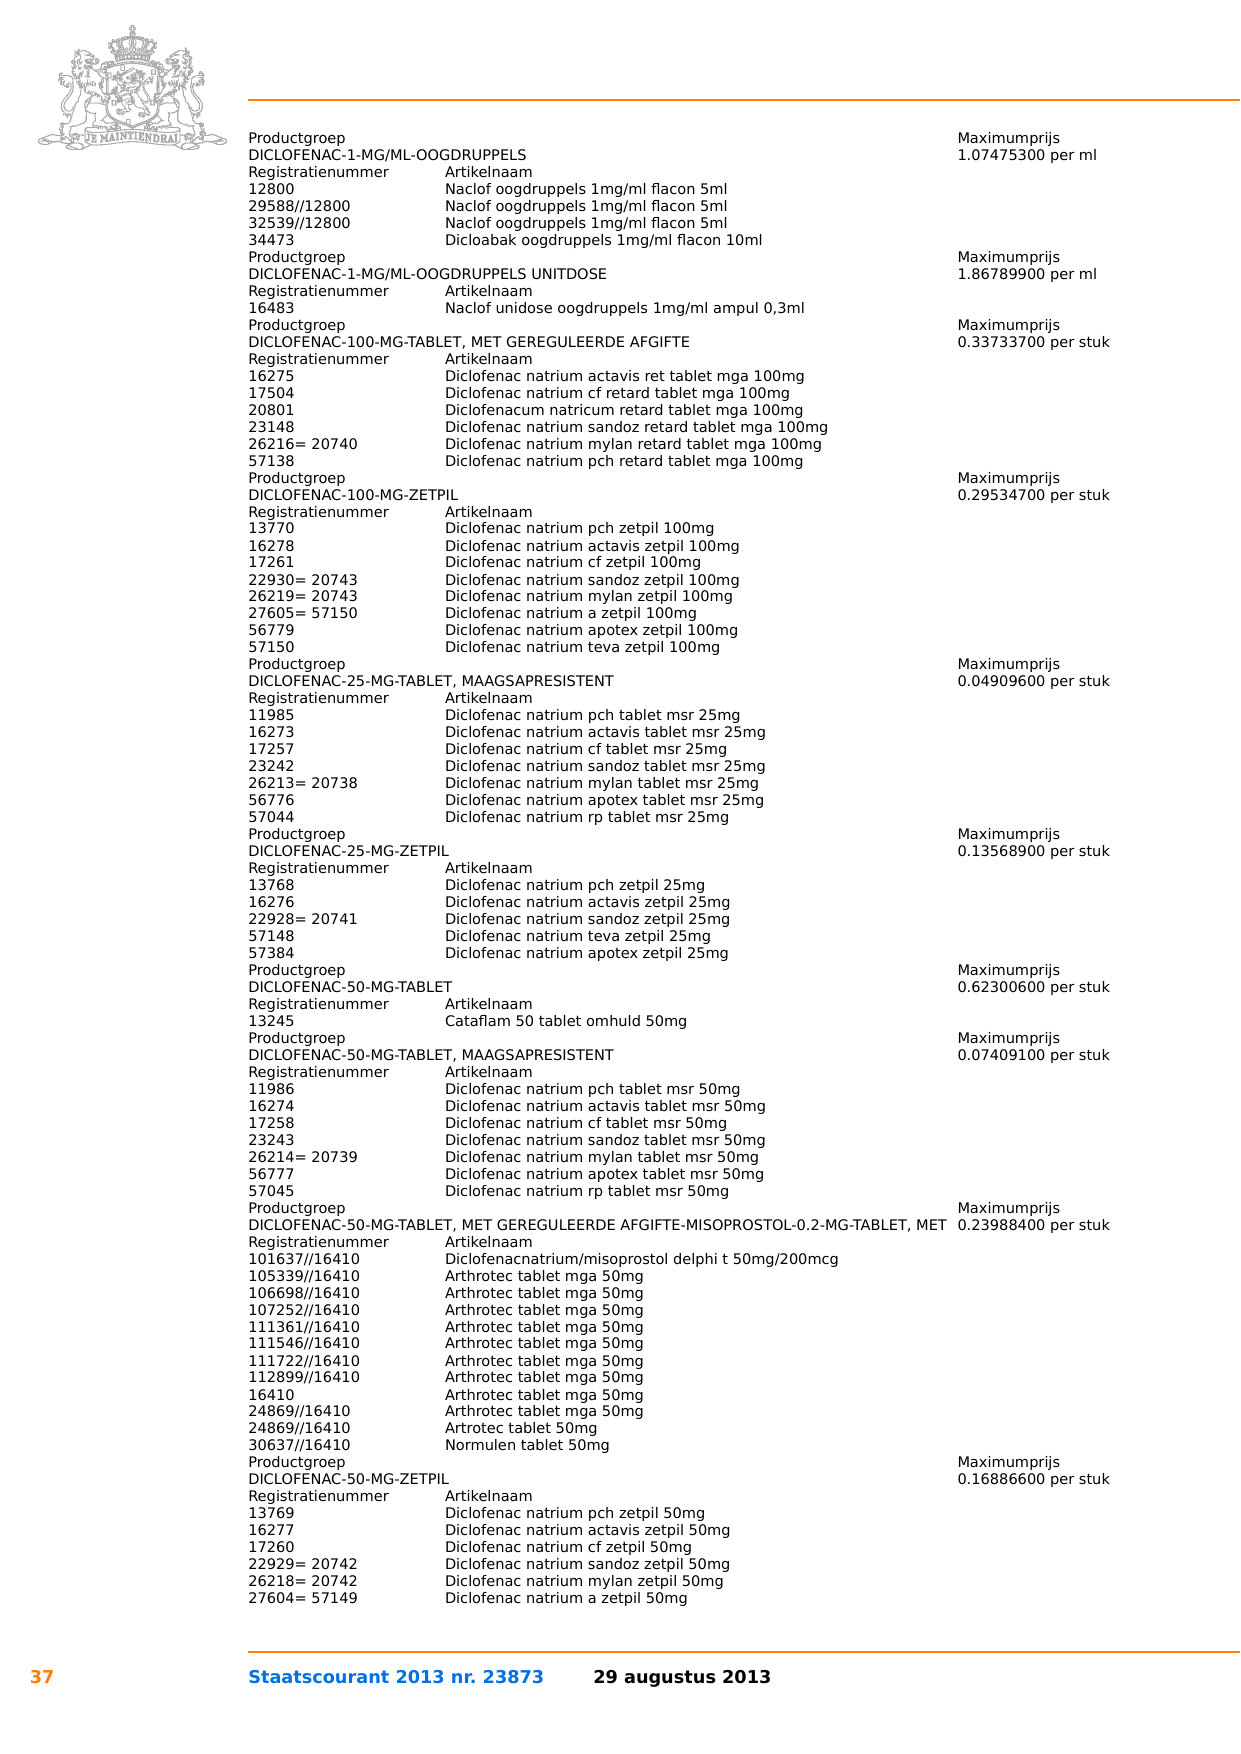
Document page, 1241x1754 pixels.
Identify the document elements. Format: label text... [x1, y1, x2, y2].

table_cell Registratienummer [248, 1234, 439, 1251]
table_cell DICLOFENAC-50-MG-TABLET, MET GEREGULEERDE AFGIFTE-MISOPROSTOL-0.2-MG-TABLET, MET [248, 1217, 951, 1233]
table_cell Diclofenac natrium pch zetpil 50mg [439, 1505, 951, 1522]
table_cell [951, 1115, 1163, 1132]
table_cell Arthrotec tablet mga 50mg [439, 1301, 951, 1318]
table_cell [951, 996, 1163, 1013]
table_cell [951, 1098, 1163, 1115]
table_cell 13245 [248, 1013, 439, 1030]
table_cell Maximumprijs [951, 130, 1163, 147]
table_cell Productgroep [248, 249, 439, 266]
table_cell 111546//16410 [248, 1335, 439, 1352]
table_cell Diclofenac natrium mylan tablet msr 25mg [439, 775, 951, 792]
table_cell Maximumprijs [951, 470, 1163, 486]
table_cell Productgroep [248, 826, 439, 843]
table_cell 16274 [248, 1098, 439, 1115]
table_cell Diclofenac natrium apotex tablet msr 50mg [439, 1166, 951, 1183]
table_cell [439, 130, 951, 147]
table_cell [951, 436, 1163, 452]
table_cell Maximumprijs [951, 1030, 1163, 1047]
table_cell Artikelnaam [439, 1234, 951, 1251]
table_cell [951, 707, 1163, 724]
table_cell 16483 [248, 300, 439, 317]
table_cell 1.86789900 per ml [951, 266, 1163, 283]
table_cell 16275 [248, 368, 439, 384]
table_cell 26216= 20740 [248, 436, 439, 452]
table_cell Diclofenac natrium sandoz zetpil 25mg [439, 911, 951, 928]
table_cell [951, 741, 1163, 758]
table_cell [951, 232, 1163, 249]
table_cell [951, 605, 1163, 622]
table_cell 56777 [248, 1166, 439, 1183]
table_cell 57045 [248, 1183, 439, 1199]
table_cell [439, 1454, 951, 1471]
table_cell [439, 962, 951, 979]
table_cell [439, 1200, 951, 1217]
table_cell Dicloabak oogdruppels 1mg/ml flacon 10ml [439, 232, 951, 249]
table_cell [951, 1573, 1163, 1590]
table_cell Registratienummer [248, 1064, 439, 1081]
table_cell [951, 1335, 1163, 1352]
table_cell 0.04909600 per stuk [951, 673, 1163, 690]
table_cell Maximumprijs [951, 1200, 1163, 1217]
table_cell Productgroep [248, 1454, 439, 1471]
table_cell [951, 911, 1163, 928]
table_cell 26218= 20742 [248, 1573, 439, 1590]
table_cell Productgroep [248, 130, 439, 147]
table_cell [951, 1386, 1163, 1403]
table_cell Diclofenac natrium actavis zetpil 25mg [439, 894, 951, 911]
table_cell 24869//16410 [248, 1403, 439, 1420]
table_cell 22928= 20741 [248, 911, 439, 928]
table_cell 17261 [248, 554, 439, 571]
table_cell [951, 894, 1163, 911]
table_cell Productgroep [248, 962, 439, 979]
table_cell Diclofenac natrium cf tablet msr 25mg [439, 741, 951, 758]
table_cell 16278 [248, 538, 439, 554]
table_cell Diclofenac natrium teva zetpil 100mg [439, 639, 951, 656]
table_cell [951, 571, 1163, 588]
table_cell 0.13568900 per stuk [951, 843, 1163, 860]
table_cell Arthrotec tablet mga 50mg [439, 1369, 951, 1386]
table_cell DICLOFENAC-50-MG-TABLET, MAAGSAPRESISTENT [248, 1047, 951, 1064]
table_cell [951, 588, 1163, 605]
table_cell Diclofenac natrium apotex tablet msr 25mg [439, 792, 951, 809]
table_cell Productgroep [248, 317, 439, 334]
table_cell [951, 1251, 1163, 1267]
table_cell [951, 724, 1163, 741]
table_cell [951, 1403, 1163, 1420]
table_cell [951, 945, 1163, 962]
table_cell 34473 [248, 232, 439, 249]
table_cell [951, 1268, 1163, 1284]
table_cell [951, 419, 1163, 436]
table_cell [951, 283, 1163, 300]
table_cell Cataflam 50 tablet omhuld 50mg [439, 1013, 951, 1030]
table_cell Diclofenac natrium pch zetpil 100mg [439, 520, 951, 537]
table_cell Diclofenac natrium mylan zetpil 50mg [439, 1573, 951, 1590]
table_cell [951, 1522, 1163, 1539]
table_cell Diclofenac natrium cf zetpil 50mg [439, 1539, 951, 1556]
table_cell 111722//16410 [248, 1353, 439, 1369]
table_cell [951, 1369, 1163, 1386]
table_cell Diclofenac natrium sandoz zetpil 50mg [439, 1556, 951, 1573]
table_cell Diclofenac natrium rp tablet msr 25mg [439, 809, 951, 826]
table_cell Registratienummer [248, 351, 439, 368]
table_cell Diclofenac natrium mylan zetpil 100mg [439, 588, 951, 605]
table_cell 111361//16410 [248, 1319, 439, 1335]
table_cell [951, 453, 1163, 469]
table_cell Productgroep [248, 1200, 439, 1217]
table_cell Diclofenac natrium sandoz tablet msr 25mg [439, 758, 951, 775]
table_cell Diclofenac natrium rp tablet msr 50mg [439, 1183, 951, 1199]
table_cell [951, 1539, 1163, 1556]
table_cell 23148 [248, 419, 439, 436]
table_cell [951, 538, 1163, 554]
table_cell Diclofenac natrium pch retard tablet mga 100mg [439, 453, 951, 469]
table_cell Diclofenac natrium cf retard tablet mga 100mg [439, 385, 951, 402]
table_cell [951, 1420, 1163, 1437]
table_cell Registratienummer [248, 860, 439, 877]
table_cell 12800 [248, 181, 439, 198]
table_cell [951, 1590, 1163, 1607]
table_cell [951, 164, 1163, 181]
table_cell [951, 639, 1163, 656]
table_cell Diclofenac natrium sandoz retard tablet mga 100mg [439, 419, 951, 436]
table_cell 107252//16410 [248, 1301, 439, 1318]
table_cell Artikelnaam [439, 1488, 951, 1505]
table_cell Arthrotec tablet mga 50mg [439, 1386, 951, 1403]
table_cell Arthrotec tablet mga 50mg [439, 1285, 951, 1301]
table_cell 0.33733700 per stuk [951, 334, 1163, 351]
table_cell Diclofenac natrium actavis zetpil 100mg [439, 538, 951, 554]
table_cell Maximumprijs [951, 656, 1163, 673]
table_cell [439, 656, 951, 673]
table_cell 13770 [248, 520, 439, 537]
table_cell Productgroep [248, 656, 439, 673]
table_cell [439, 1030, 951, 1047]
table_cell [951, 928, 1163, 945]
table_cell Diclofenac natrium cf zetpil 100mg [439, 554, 951, 571]
table_cell Diclofenacum natricum retard tablet mga 100mg [439, 402, 951, 418]
table_cell 20801 [248, 402, 439, 418]
table_cell Maximumprijs [951, 249, 1163, 266]
table_cell [951, 504, 1163, 520]
table_cell Diclofenac natrium mylan retard tablet mga 100mg [439, 436, 951, 452]
table_cell Arthrotec tablet mga 50mg [439, 1319, 951, 1335]
table_cell [951, 300, 1163, 317]
table_cell Diclofenac natrium pch tablet msr 50mg [439, 1081, 951, 1098]
table_cell 16273 [248, 724, 439, 741]
table_cell Diclofenac natrium pch tablet msr 25mg [439, 707, 951, 724]
table_cell DICLOFENAC-1-MG/ML-OOGDRUPPELS UNITDOSE [248, 266, 951, 283]
table_cell Artrotec tablet 50mg [439, 1420, 951, 1437]
table_cell Registratienummer [248, 164, 439, 181]
table_cell 26219= 20743 [248, 588, 439, 605]
table_cell Diclofenacnatrium/misoprostol delphi t 50mg/200mcg [439, 1251, 951, 1267]
table_cell Diclofenac natrium a zetpil 100mg [439, 605, 951, 622]
table_cell 11985 [248, 707, 439, 724]
table_cell [951, 1234, 1163, 1251]
table_cell Diclofenac natrium cf tablet msr 50mg [439, 1115, 951, 1132]
table_cell Diclofenac natrium actavis ret tablet mga 100mg [439, 368, 951, 384]
table_cell Registratienummer [248, 1488, 439, 1505]
table_cell 0.29534700 per stuk [951, 486, 1163, 503]
table_cell 17260 [248, 1539, 439, 1556]
table_cell Artikelnaam [439, 690, 951, 707]
table_cell Arthrotec tablet mga 50mg [439, 1268, 951, 1284]
table_cell Artikelnaam [439, 996, 951, 1013]
table_cell 105339//16410 [248, 1268, 439, 1284]
table_cell [951, 1183, 1163, 1199]
table_cell 17257 [248, 741, 439, 758]
table_cell DICLOFENAC-50-MG-TABLET [248, 979, 951, 996]
table_cell Arthrotec tablet mga 50mg [439, 1353, 951, 1369]
table_cell 29588//12800 [248, 198, 439, 215]
table_cell 13769 [248, 1505, 439, 1522]
table_cell DICLOFENAC-25-MG-TABLET, MAAGSAPRESISTENT [248, 673, 951, 690]
table_cell Maximumprijs [951, 826, 1163, 843]
table_cell [951, 1505, 1163, 1522]
table_cell 16410 [248, 1386, 439, 1403]
table_cell 27604= 57149 [248, 1590, 439, 1607]
table_cell 57148 [248, 928, 439, 945]
table_cell Registratienummer [248, 283, 439, 300]
table_cell [951, 1488, 1163, 1505]
table_cell Naclof oogdruppels 1mg/ml flacon 5ml [439, 181, 951, 198]
table_cell Diclofenac natrium apotex zetpil 25mg [439, 945, 951, 962]
table_cell Registratienummer [248, 996, 439, 1013]
table_cell [951, 792, 1163, 809]
table_cell 26213= 20738 [248, 775, 439, 792]
table_cell [439, 317, 951, 334]
table_cell 32539//12800 [248, 215, 439, 232]
table_cell 27605= 57150 [248, 605, 439, 622]
table_cell [951, 1013, 1163, 1030]
table_cell [951, 1132, 1163, 1149]
table_cell [951, 1353, 1163, 1369]
table_cell Naclof unidose oogdruppels 1mg/ml ampul 0,3ml [439, 300, 951, 317]
table_cell Naclof oogdruppels 1mg/ml flacon 5ml [439, 215, 951, 232]
table_cell Artikelnaam [439, 283, 951, 300]
table_cell 24869//16410 [248, 1420, 439, 1437]
table_cell 57150 [248, 639, 439, 656]
table_cell 0.62300600 per stuk [951, 979, 1163, 996]
table_cell [951, 860, 1163, 877]
table_cell 0.23988400 per stuk [951, 1217, 1163, 1233]
table_cell [951, 1081, 1163, 1098]
table_cell [951, 198, 1163, 215]
table_cell [951, 1437, 1163, 1454]
table_cell Maximumprijs [951, 1454, 1163, 1471]
table_cell Arthrotec tablet mga 50mg [439, 1335, 951, 1352]
table_cell Diclofenac natrium actavis zetpil 50mg [439, 1522, 951, 1539]
picture [38, 25, 227, 150]
table_cell [951, 877, 1163, 894]
table_cell DICLOFENAC-100-MG-ZETPIL [248, 486, 951, 503]
table_cell [951, 368, 1163, 384]
table_cell Arthrotec tablet mga 50mg [439, 1403, 951, 1420]
table_cell [951, 1149, 1163, 1166]
table_cell [439, 249, 951, 266]
table_cell 13768 [248, 877, 439, 894]
table_cell Normulen tablet 50mg [439, 1437, 951, 1454]
table_cell 56776 [248, 792, 439, 809]
table_cell [951, 1064, 1163, 1081]
table_cell [951, 385, 1163, 402]
table_cell 0.16886600 per stuk [951, 1471, 1163, 1488]
table_cell [951, 758, 1163, 775]
table_cell Productgroep [248, 470, 439, 486]
table_cell Productgroep [248, 1030, 439, 1047]
table_cell Artikelnaam [439, 860, 951, 877]
table_cell 16276 [248, 894, 439, 911]
table_cell [951, 1319, 1163, 1335]
table_cell [951, 1301, 1163, 1318]
table_cell 57044 [248, 809, 439, 826]
table_cell Diclofenac natrium a zetpil 50mg [439, 1590, 951, 1607]
table_cell Registratienummer [248, 690, 439, 707]
table_cell Diclofenac natrium actavis tablet msr 50mg [439, 1098, 951, 1115]
table_cell 57384 [248, 945, 439, 962]
table_cell [951, 520, 1163, 537]
table_cell [951, 775, 1163, 792]
table_cell [951, 1285, 1163, 1301]
table_cell [951, 554, 1163, 571]
table_cell 57138 [248, 453, 439, 469]
table_cell 17258 [248, 1115, 439, 1132]
table_cell 16277 [248, 1522, 439, 1539]
table_cell 56779 [248, 622, 439, 639]
table_cell Diclofenac natrium actavis tablet msr 25mg [439, 724, 951, 741]
table_cell Diclofenac natrium sandoz zetpil 100mg [439, 571, 951, 588]
table_cell DICLOFENAC-50-MG-ZETPIL [248, 1471, 951, 1488]
table_cell Registratienummer [248, 504, 439, 520]
table_cell [951, 1166, 1163, 1183]
table_cell 22930= 20743 [248, 571, 439, 588]
table_cell 0.07409100 per stuk [951, 1047, 1163, 1064]
table_cell Artikelnaam [439, 164, 951, 181]
table_cell [951, 809, 1163, 826]
table_cell [439, 470, 951, 486]
table_cell Diclofenac natrium sandoz tablet msr 50mg [439, 1132, 951, 1149]
table_cell [951, 402, 1163, 418]
table_cell 26214= 20739 [248, 1149, 439, 1166]
table_cell Artikelnaam [439, 351, 951, 368]
table_cell Diclofenac natrium mylan tablet msr 50mg [439, 1149, 951, 1166]
table_cell 106698//16410 [248, 1285, 439, 1301]
table_cell DICLOFENAC-25-MG-ZETPIL [248, 843, 951, 860]
table_cell Diclofenac natrium apotex zetpil 100mg [439, 622, 951, 639]
table_cell Diclofenac natrium teva zetpil 25mg [439, 928, 951, 945]
table_cell 17504 [248, 385, 439, 402]
table_cell DICLOFENAC-1-MG/ML-OOGDRUPPELS [248, 147, 951, 164]
table_cell [951, 215, 1163, 232]
table_cell [951, 1556, 1163, 1573]
table_cell 11986 [248, 1081, 439, 1098]
table_cell Naclof oogdruppels 1mg/ml flacon 5ml [439, 198, 951, 215]
table_cell [951, 181, 1163, 198]
table_cell 112899//16410 [248, 1369, 439, 1386]
table_cell 22929= 20742 [248, 1556, 439, 1573]
table_cell Artikelnaam [439, 1064, 951, 1081]
table_cell [439, 826, 951, 843]
table_cell [951, 622, 1163, 639]
table_cell 23243 [248, 1132, 439, 1149]
table_cell Diclofenac natrium pch zetpil 25mg [439, 877, 951, 894]
table_cell [951, 351, 1163, 368]
table_cell Artikelnaam [439, 504, 951, 520]
table_cell Maximumprijs [951, 962, 1163, 979]
table_cell DICLOFENAC-100-MG-TABLET, MET GEREGULEERDE AFGIFTE [248, 334, 951, 351]
table_cell 1.07475300 per ml [951, 147, 1163, 164]
table_cell 30637//16410 [248, 1437, 439, 1454]
table_cell [951, 690, 1163, 707]
table_cell 101637//16410 [248, 1251, 439, 1267]
table_cell Maximumprijs [951, 317, 1163, 334]
table_cell 23242 [248, 758, 439, 775]
